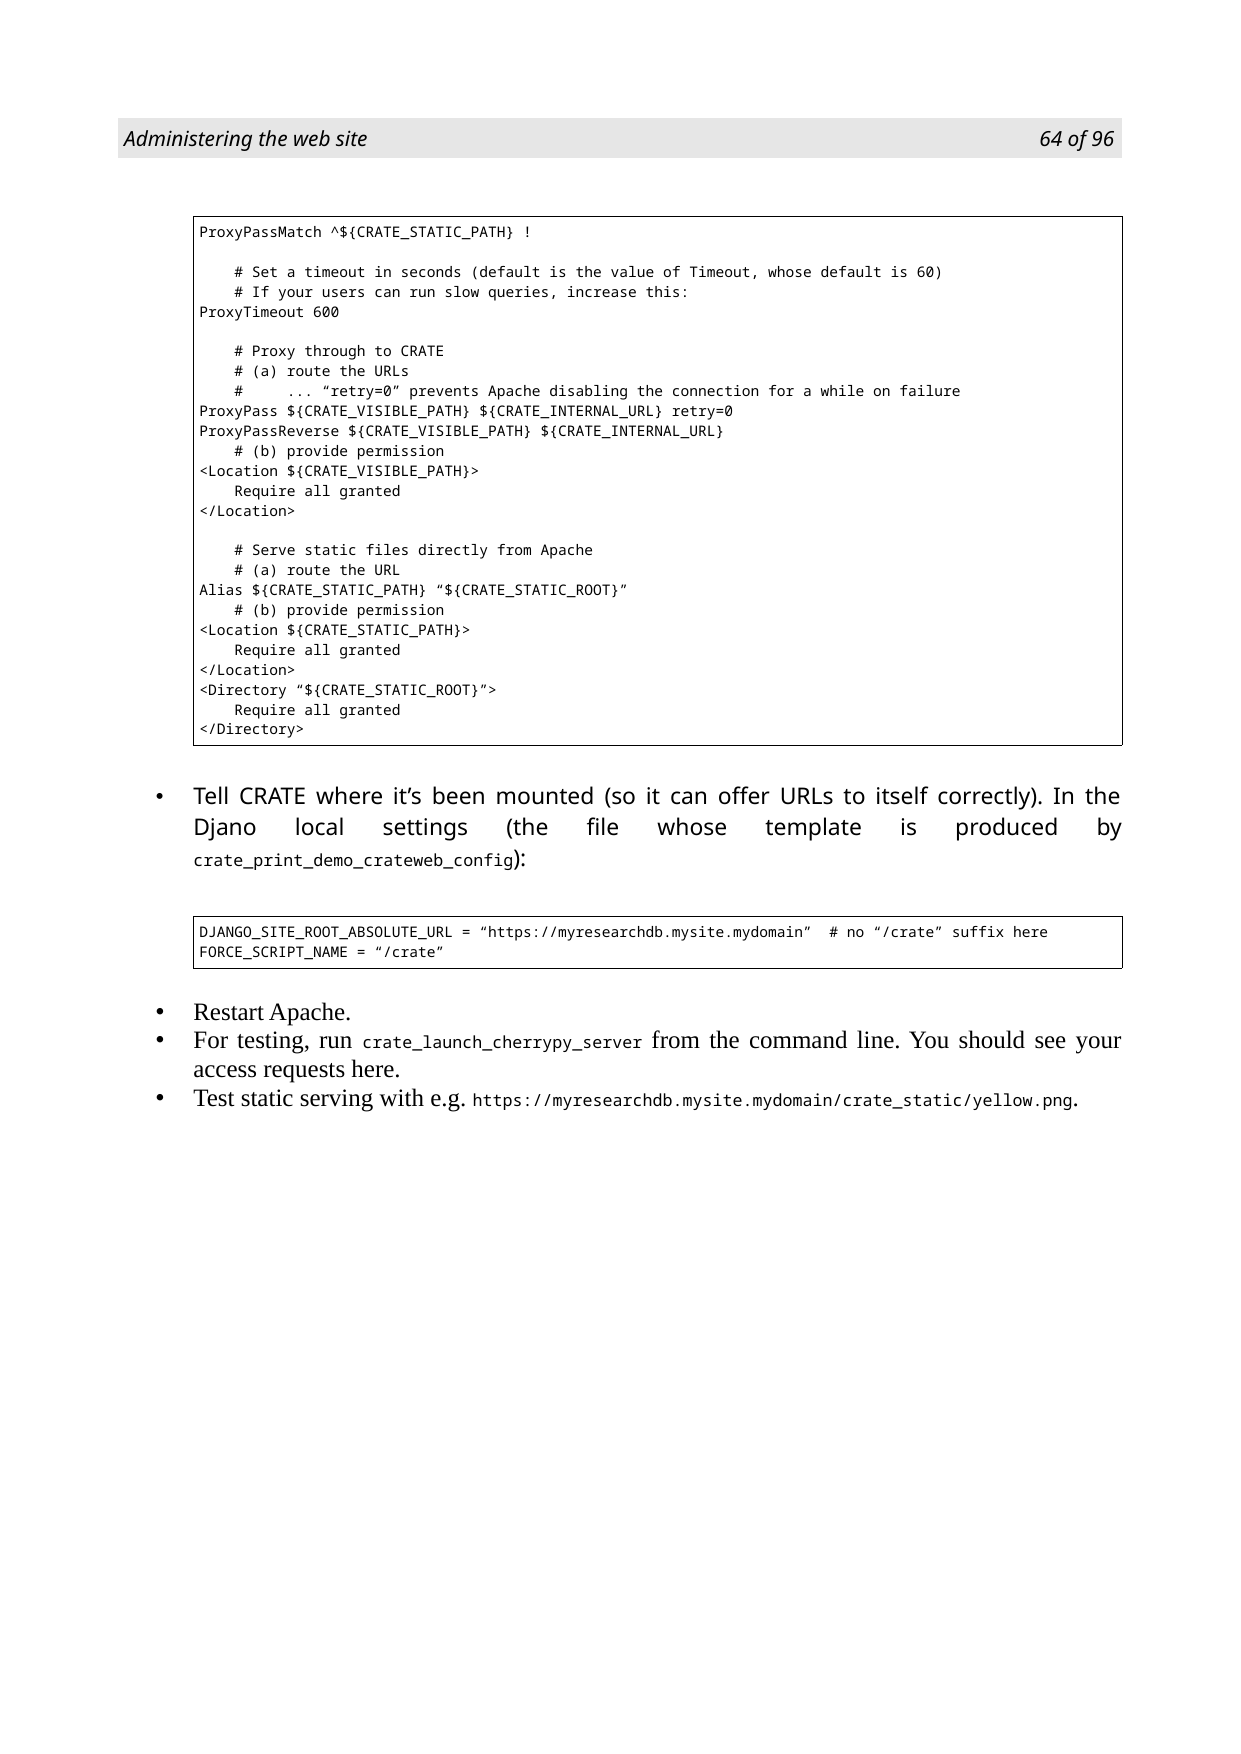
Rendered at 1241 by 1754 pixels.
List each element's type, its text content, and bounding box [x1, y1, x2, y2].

list Tell CRATE where it’s been mounted (so it can offer URLs to itself correctly). In the Djano local settings (the file whose template is produced by crate_print_demo_crateweb_config): [156, 779, 1122, 873]
list For testing, run crate_launch_cherrypy_server from the command line. You should see your access requests here. [156, 1025, 1122, 1083]
list Test static serving with e.g. https://myresearchdb.mysite.mydomain/crate_static/yellow.png. [156, 1083, 1122, 1112]
list Restart Apache. [156, 997, 1122, 1025]
table_header DJANGO_SITE_ROOT_ABSOLUTE_URL = “https://myresearchdb.mysite.mydomain” # no “/crate” suffix here FORCE_SCRIPT_NAME = “/crate” [194, 917, 1122, 968]
table_header ProxyPassMatch ^${CRATE_STATIC_PATH} ! # Set a timeout in seconds (default is the value of Timeout, whose default is 60) # If your users can run slow queries, increase this: ProxyTimeout 600 # Proxy through to CRATE # (a) route the URLs # ... “retry=0” prevents Apache disabling the connection for a while on failure ProxyPass ${CRATE_VISIBLE_PATH} ${CRATE_INTERNAL_URL} retry=0 ProxyPassReverse ${CRATE_VISIBLE_PATH} ${CRATE_INTERNAL_URL} # (b) provide permission <Location ${CRATE_VISIBLE_PATH}> Require all granted </Location> # Serve static files directly from Apache # (a) route the URL Alias ${CRATE_STATIC_PATH} “${CRATE_STATIC_ROOT}” # (b) provide permission <Location ${CRATE_STATIC_PATH}> Require all granted </Location> <Directory “${CRATE_STATIC_ROOT}”> Require all granted </Directory> [194, 217, 1122, 745]
